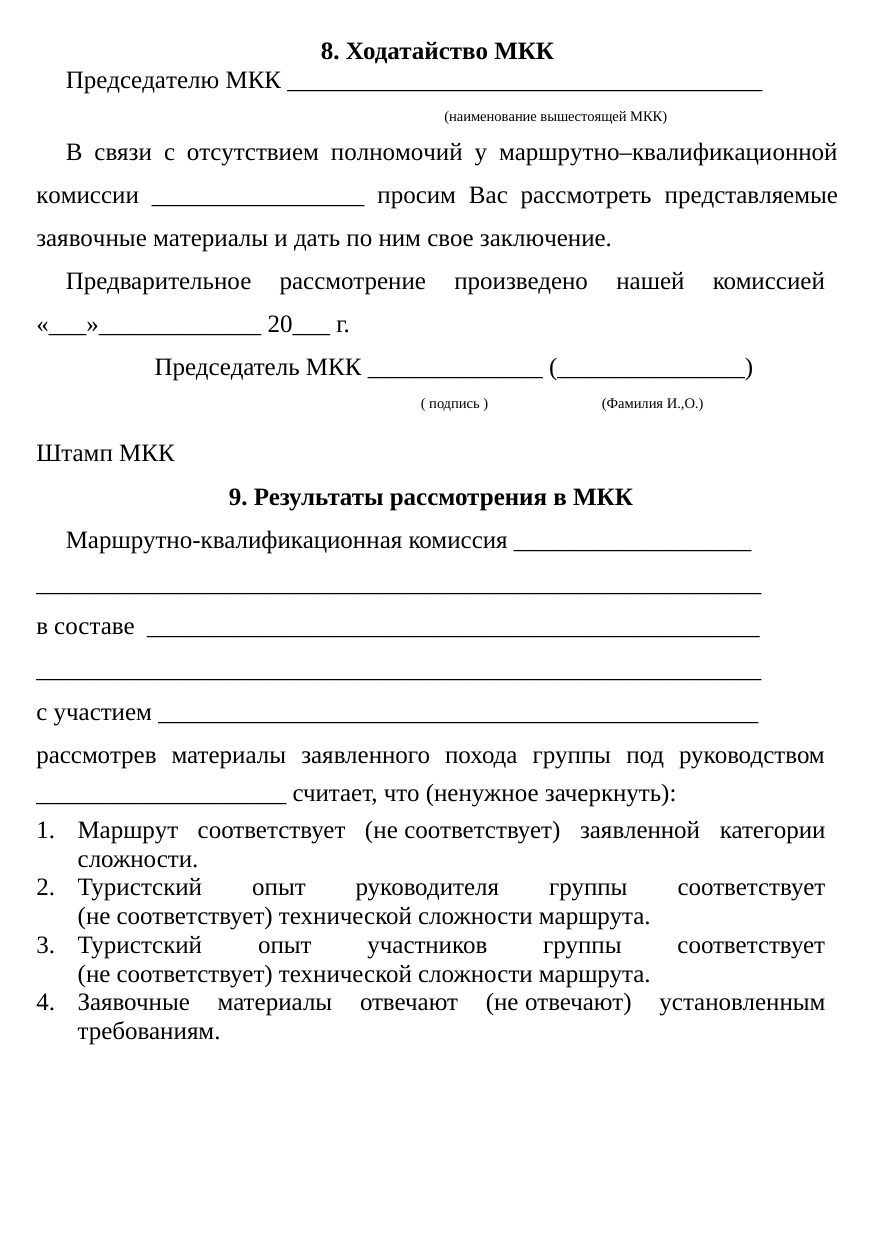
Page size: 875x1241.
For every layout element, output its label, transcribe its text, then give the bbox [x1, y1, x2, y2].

title В связи с отсутствием полномочий у маршрутно–квалификационной комиссии _________________ просим Вас рассмотреть представляемые заявочные материалы и дать по ним свое заключение. [36, 137, 838, 252]
list Туристский опыт руководителя группы соответствует (не соответствует) технической сложности маршрута. [36, 872, 825, 930]
text Предварительное рассмотрение произведено нашей комиссией «___»_____________ 20___ г. [36, 266, 825, 338]
text с участием ________________________________________________ [36, 697, 825, 726]
list Туристский опыт участников группы соответствует (не соответствует) технической сложности маршрута. [36, 930, 825, 987]
list Заявочные материалы отвечают (не отвечают) установленным требованиям. [36, 987, 825, 1045]
text Председатель МКК ______________ (_______________) [154, 352, 825, 381]
title Председателю МКК ______________________________________ [36, 65, 838, 93]
text в составе _________________________________________________ [36, 611, 825, 640]
text 9. Результаты рассмотрения в МКК [36, 482, 825, 510]
list Маршрут соответствует (не соответствует) заявленной категории сложности. [36, 815, 825, 872]
text __________________________________________________________ [36, 568, 825, 597]
text Маршрутно-квалификационная комиссия ___________________ [36, 525, 825, 553]
text рассмотрев материалы заявленного похода группы под руководством ____________________ считает, что (ненужное зачеркнуть): [36, 740, 825, 806]
text Штамп МКК [36, 438, 825, 467]
title 8. Ходатайство МКК [36, 36, 838, 65]
text __________________________________________________________ [36, 654, 825, 683]
title (наименование вышестоящей МКК) [243, 108, 838, 137]
text ( подпись ) (Фамилия И.,О.) [391, 395, 787, 424]
